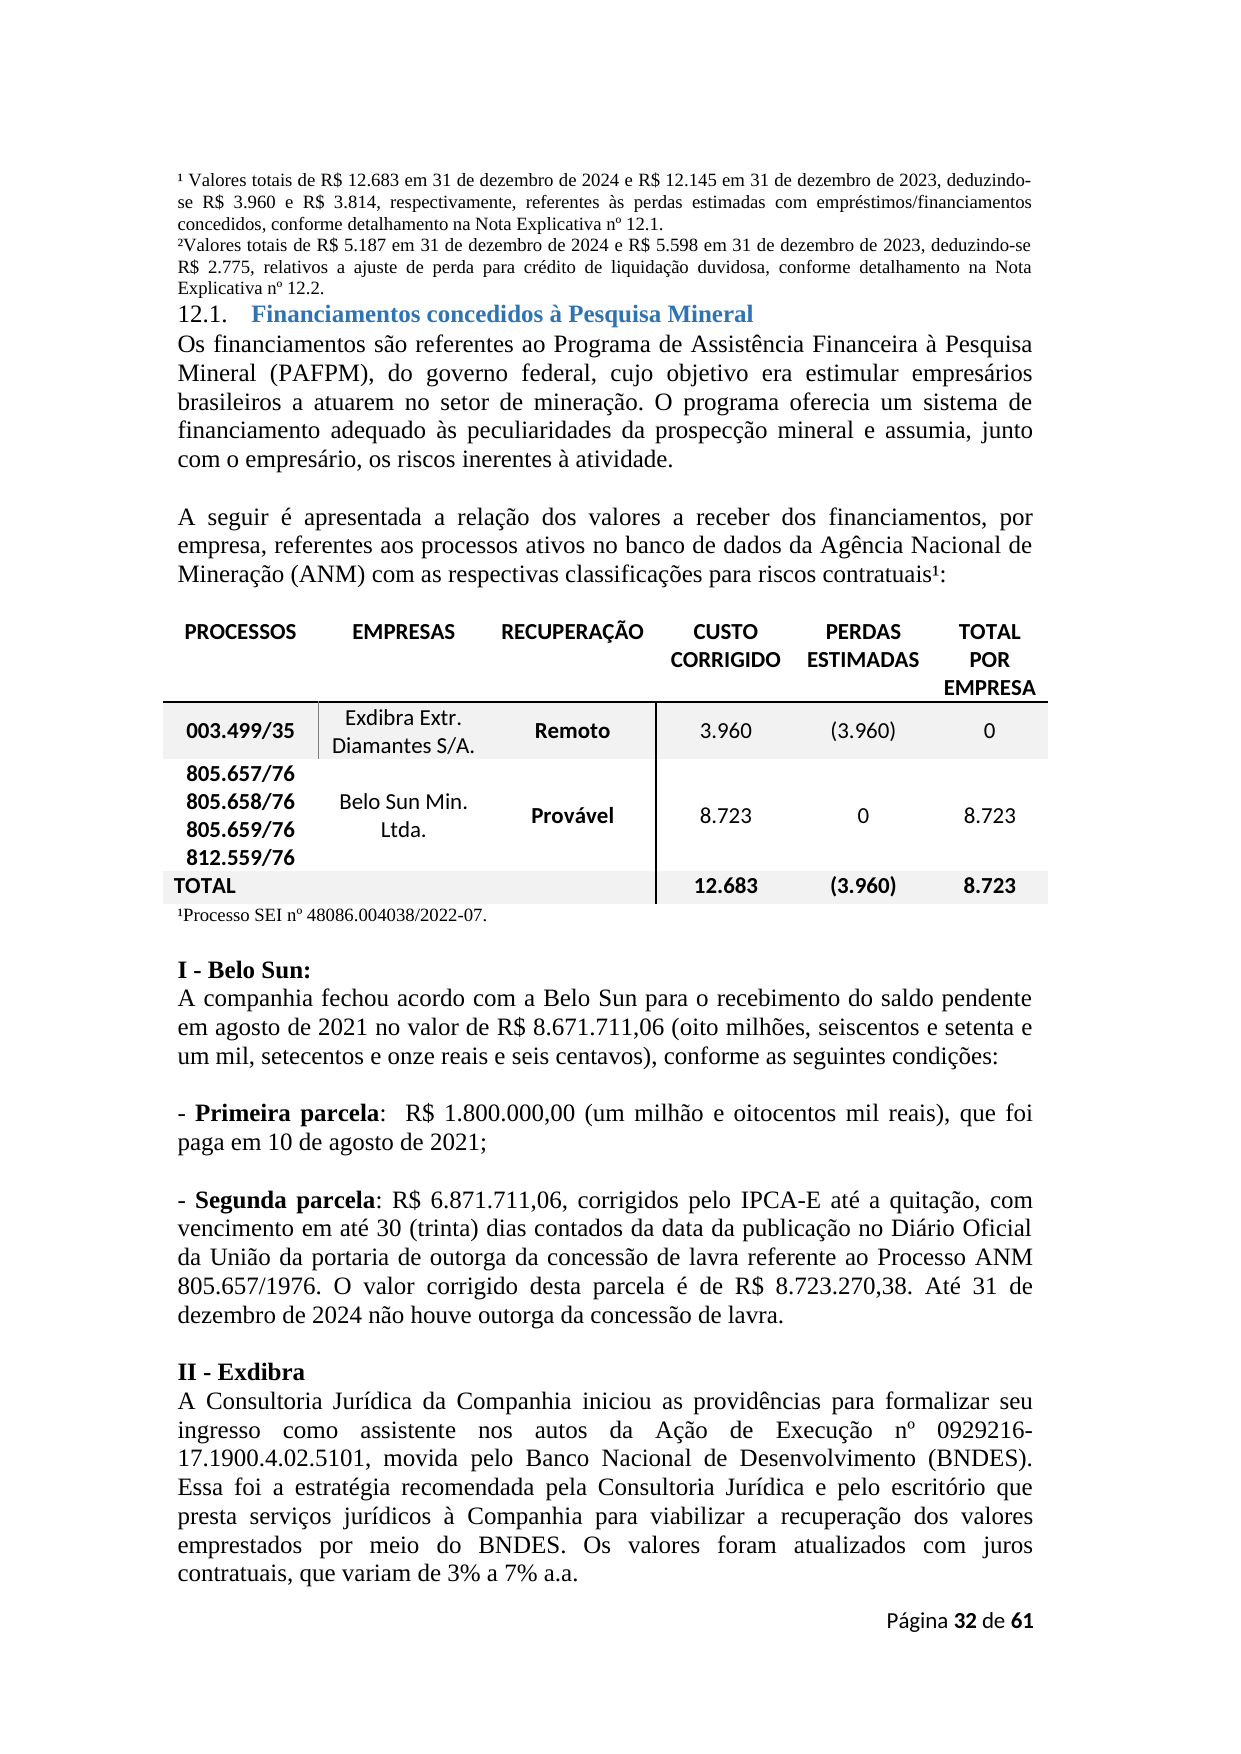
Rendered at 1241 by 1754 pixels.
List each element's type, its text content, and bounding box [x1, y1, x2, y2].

list ¹Processo SEI nº 48086.004038/2022-07. [177, 904, 1034, 926]
text A seguir é apresentada a relação dos valores a receber dos financiamentos, por empresa, referentes aos processos ativos no banco de dados da Agência Nacional de Mineração (ANM) com as respectivas classificações para riscos contratuais¹: [177, 502, 1034, 588]
table_cell (3.960) [796, 871, 931, 904]
table_header Perdas Estimadas [796, 617, 931, 701]
text I - Belo Sun: [177, 955, 1034, 983]
text Os financiamentos são referentes ao Programa de Assistência Financeira à Pesquisa Mineral (PAFPM), do governo federal, cujo objetivo era estimular empresários brasileiros a atuarem no setor de mineração. O programa oferecia um sistema de financiamento adequado às peculiaridades da prospecção mineral e assumia, junto com o empresário, os riscos inerentes à atividade. [177, 329, 1034, 473]
text - Segunda parcela: R$ 6.871.711,06, corrigidos pelo IPCA-E até a quitação, com vencimento em até 30 (trinta) dias contados da data da publicação no Diário Oficial da União da portaria de outorga da concessão de lavra referente ao Processo ANM 805.657/1976. O valor corrigido desta parcela é de R$ 8.723.270,38. Até 31 de dezembro de 2024 não houve outorga da concessão de lavra. [177, 1185, 1034, 1328]
table_cell Provável [489, 759, 655, 871]
table_cell 003.499/35 [163, 703, 318, 759]
table_cell 12.683 [657, 871, 796, 904]
table_cell 805.657/76 805.658/76 805.659/76 812.559/76 [163, 759, 318, 871]
text A companhia fechou acordo com a Belo Sun para o recebimento do saldo pendente em agosto de 2021 no valor de R$ 8.671.711,06 (oito milhões, seiscentos e setenta e um mil, setecentos e onze reais e seis centavos), conforme as seguintes condições: [177, 983, 1034, 1070]
table_header Empresas [318, 617, 489, 701]
table_cell 8.723 [931, 871, 1048, 904]
table_cell Exdibra Extr. Diamantes S/A. [319, 703, 489, 759]
list Financiamentos concedidos à Pesquisa Mineral [177, 299, 1034, 327]
text ²Valores totais de R$ 5.187 em 31 de dezembro de 2024 e R$ 5.598 em 31 de dezembro de 2023, deduzindo-se R$ 2.775, relativos a ajuste de perda para crédito de liquidação duvidosa, conforme detalhamento na Nota Explicativa nº 12.2. [177, 234, 1034, 299]
table_cell Remoto [489, 703, 655, 759]
text A Consultoria Jurídica da Companhia iniciou as providências para formalizar seu ingresso como assistente nos autos da Ação de Execução nº 0929216-17.1900.4.02.5101, movida pelo Banco Nacional de Desenvolvimento (BNDES). Essa foi a estratégia recomendada pela Consultoria Jurídica e pelo escritório que presta serviços jurídicos à Companhia para viabilizar a recuperação dos valores emprestados por meio do BNDES. Os valores foram atualizados com juros contratuais, que variam de 3% a 7% a.a. [177, 1386, 1034, 1587]
table_header Total por Empresa [931, 617, 1048, 701]
table_cell 0 [931, 703, 1048, 759]
list ¹ Valores totais de R$ 12.683 em 31 de dezembro de 2024 e R$ 12.145 em 31 de dezembro de 2023, deduzindo-se R$ 3.960 e R$ 3.814, respectivamente, referentes às perdas estimadas com empréstimos/financiamentos concedidos, conforme detalhamento na Nota Explicativa nº 12.1. [177, 169, 1034, 234]
text II - Exdibra [177, 1357, 1034, 1386]
table_cell Belo Sun Min. Ltda. [318, 759, 489, 871]
text - Primeira parcela: R$ 1.800.000,00 (um milhão e oitocentos mil reais), que foi paga em 10 de agosto de 2021; [177, 1098, 1034, 1156]
table_cell 3.960 [657, 703, 796, 759]
table_cell 8.723 [931, 759, 1048, 871]
table_header Processos [163, 617, 318, 701]
table_header Custo Corrigido [656, 617, 796, 701]
table_header Recuperação [489, 617, 656, 701]
table_cell 0 [796, 759, 931, 871]
table_cell Total [163, 871, 655, 904]
table_cell 8.723 [657, 759, 796, 871]
table_cell (3.960) [796, 703, 931, 759]
